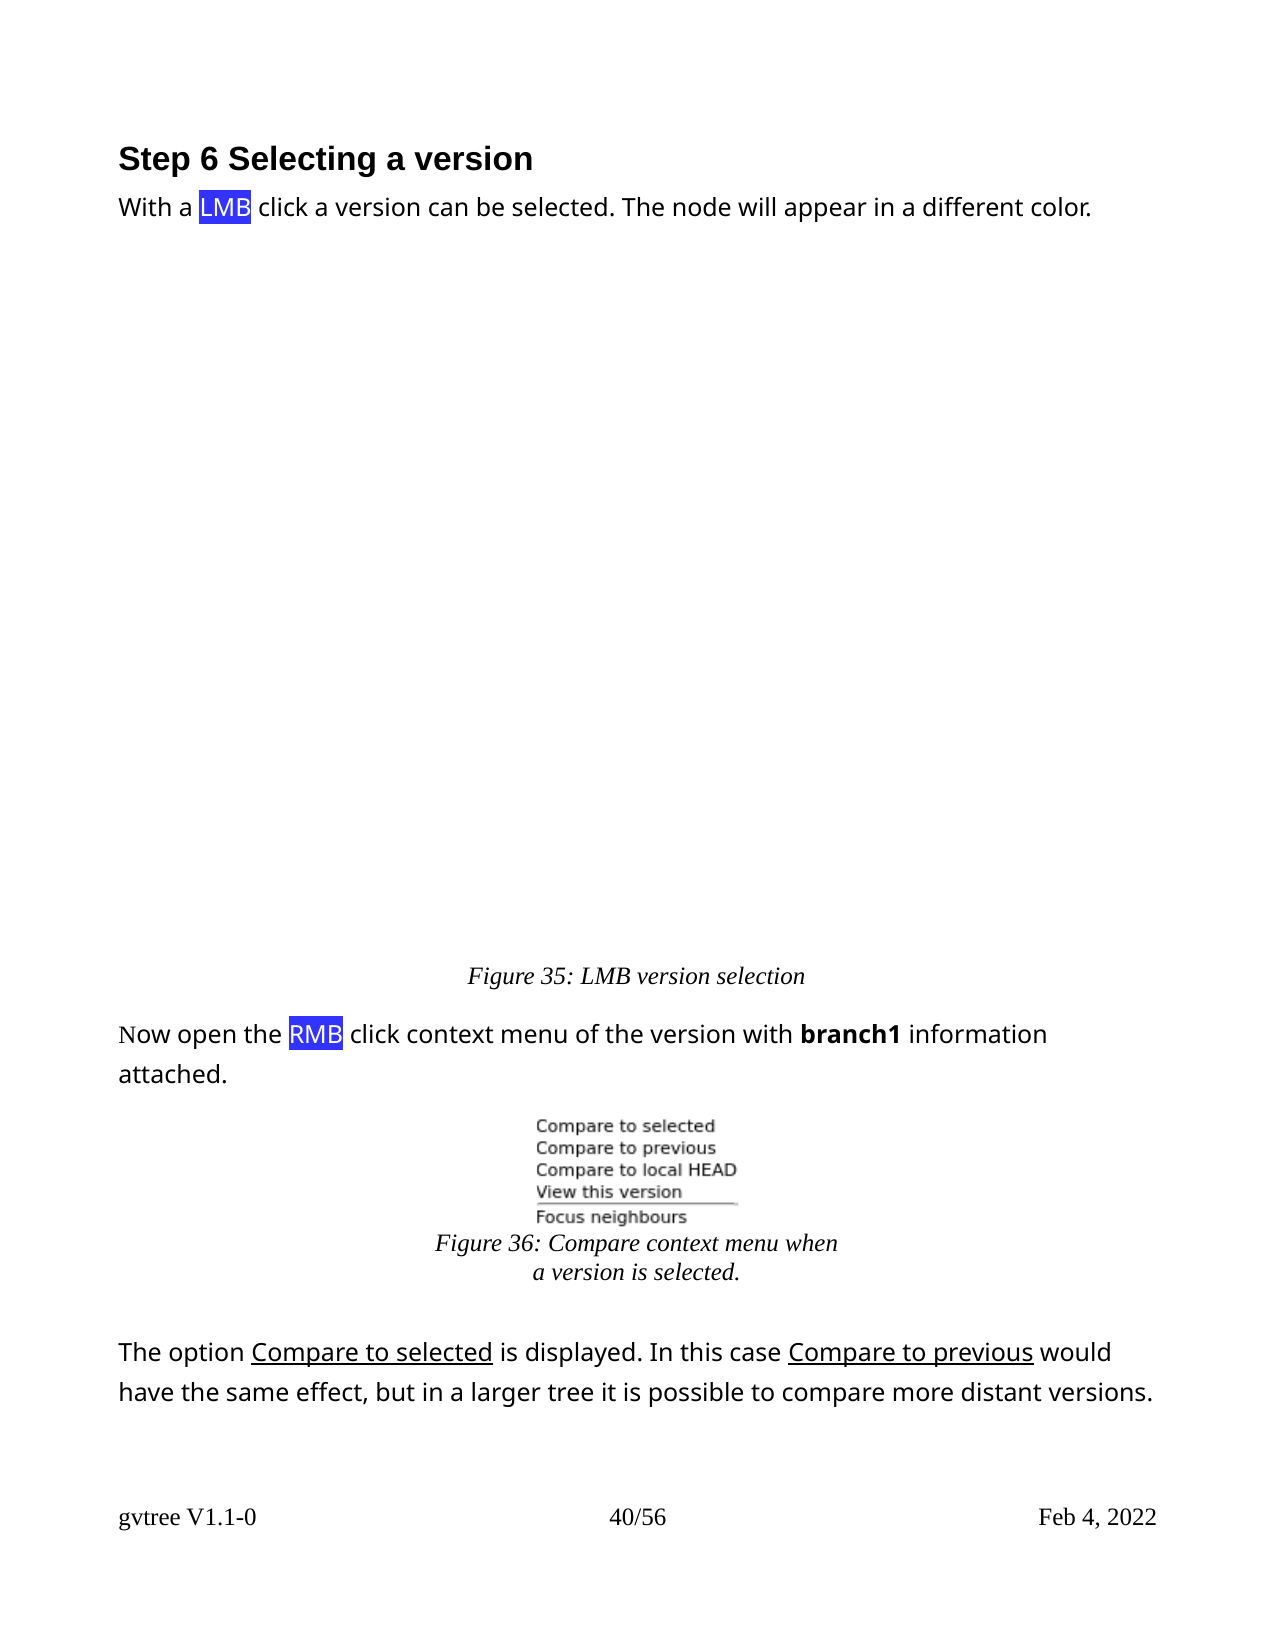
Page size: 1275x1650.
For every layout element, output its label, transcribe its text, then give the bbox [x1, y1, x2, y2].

text Now open the RMB click context menu of the version with branch1 information attached. [118, 990, 1157, 1091]
text With a LMB click a version can be selected. The node will appear in a different color. [118, 190, 1157, 224]
subtitle Step 6 Selecting a version [118, 139, 1157, 178]
text Figure 35: LMB version selection [118, 271, 1157, 990]
text [118, 258, 1157, 271]
text The option Compare to selected is displayed. In this case Compare to previous would have the same effect, but in a larger tree it is possible to compare more distant versions. [118, 1334, 1157, 1409]
text Figure 36: Compare context menu when a version is selected. [433, 1228, 841, 1285]
picture [536, 1115, 739, 1228]
